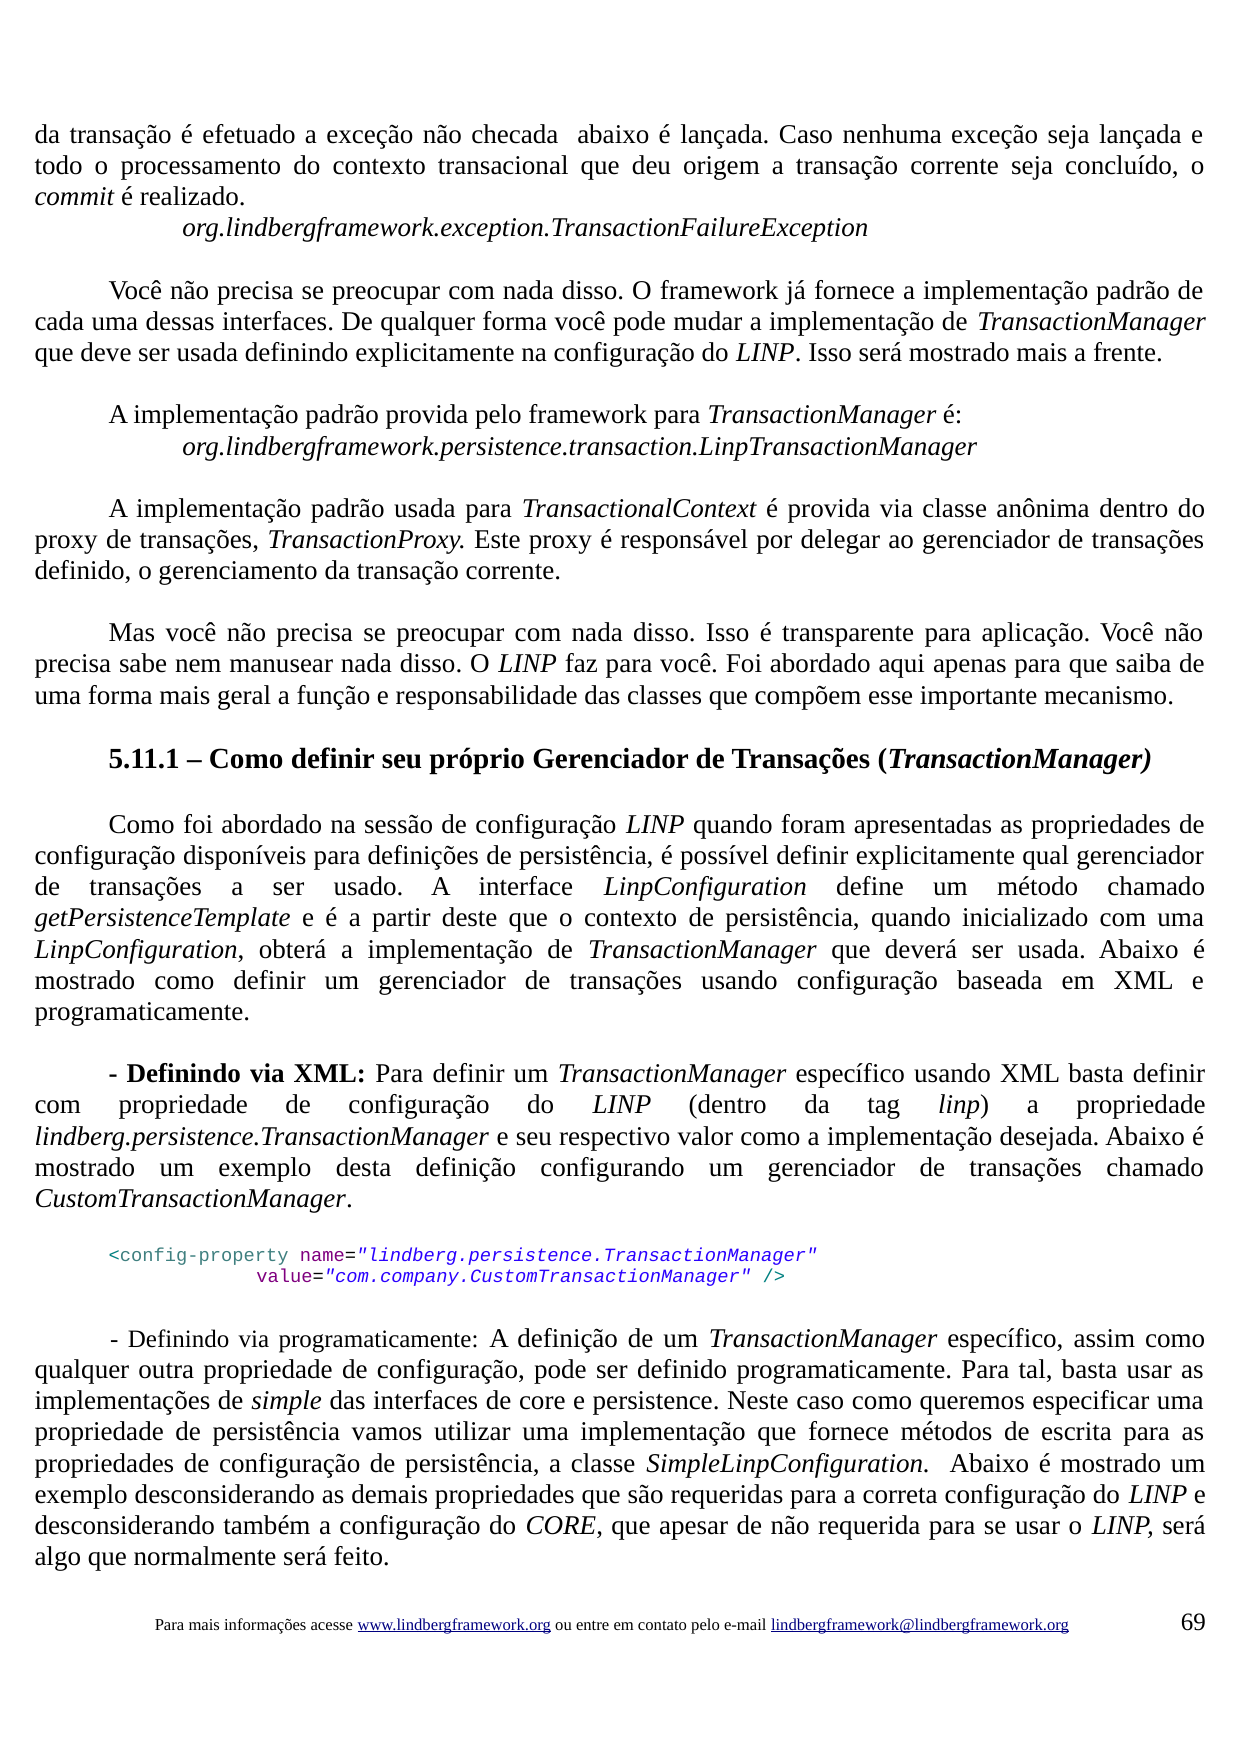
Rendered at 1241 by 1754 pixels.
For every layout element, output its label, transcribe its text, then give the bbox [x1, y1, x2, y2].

text value="com.company.CustomTransactionManager" /> [34, 1267, 1206, 1288]
text Você não precisa se preocupar com nada disso. O framework já fornece a implementação padrão de cada uma dessas interfaces. De qualquer forma você pode mudar a implementação de TransactionManager que deve ser usada definindo explicitamente na configuração do LINP. Isso será mostrado mais a frente. [34, 274, 1206, 367]
text - Definindo via programaticamente: A definição de um TransactionManager específico, assim como qualquer outra propriedade de configuração, pode ser definido programaticamente. Para tal, basta usar as implementações de simple das interfaces de core e persistence. Neste caso como queremos especificar uma propriedade de persistência vamos utilizar uma implementação que fornece métodos de escrita para as propriedades de configuração de persistência, a classe SimpleLinpConfiguration. Abaixo é mostrado um exemplo desconsiderando as demais propriedades que são requeridas para a correta configuração do LINP e desconsiderando também a configuração do CORE, que apesar de não requerida para se usar o LINP, será algo que normalmente será feito. [34, 1322, 1206, 1571]
text org.lindbergframework.exception.TransactionFailureException [34, 212, 1206, 243]
text - Definindo via XML: Para definir um TransactionManager específico usando XML basta definir com propriedade de configuração do LINP (dentro da tag linp) a propriedade lindberg.persistence.TransactionManager e seu respectivo valor como a implementação desejada. Abaixo é mostrado um exemplo desta definição configurando um gerenciador de transações chamado CustomTransactionManager. [34, 1057, 1206, 1213]
text <config-property name="lindberg.persistence.TransactionManager" [34, 1244, 1206, 1267]
text A implementação padrão usada para TransactionalContext é provida via classe anônima dentro do proxy de transações, TransactionProxy. Este proxy é responsável por delegar ao gerenciador de transações definido, o gerenciamento da transação corrente. [34, 492, 1206, 585]
text org.lindbergframework.persistence.transaction.LinpTransactionManager [34, 429, 1206, 461]
text A implementação padrão provida pelo framework para TransactionManager é: [34, 398, 1206, 429]
text Mas você não precisa se preocupar com nada disso. Isso é transparente para aplicação. Você não precisa sabe nem manusear nada disso. O LINP faz para você. Foi abordado aqui apenas para que saiba de uma forma mais geral a função e responsabilidade das classes que compõem esse importante mecanismo. [34, 616, 1206, 710]
text 5.11.1 – Como definir seu próprio Gerenciador de Transações (TransactionManager) [34, 741, 1206, 774]
text da transação é efetuado a exceção não checada abaixo é lançada. Caso nenhuma exceção seja lançada e todo o processamento do contexto transacional que deu origem a transação corrente seja concluído, o commit é realizado. [34, 118, 1206, 212]
text Como foi abordado na sessão de configuração LINP quando foram apresentadas as propriedades de configuração disponíveis para definições de persistência, é possível definir explicitamente qual gerenciador de transações a ser usado. A interface LinpConfiguration define um método chamado getPersistenceTemplate e é a partir deste que o contexto de persistência, quando inicializado com uma LinpConfiguration, obterá a implementação de TransactionManager que deverá ser usada. Abaixo é mostrado como definir um gerenciador de transações usando configuração baseada em XML e programaticamente. [34, 808, 1206, 1026]
